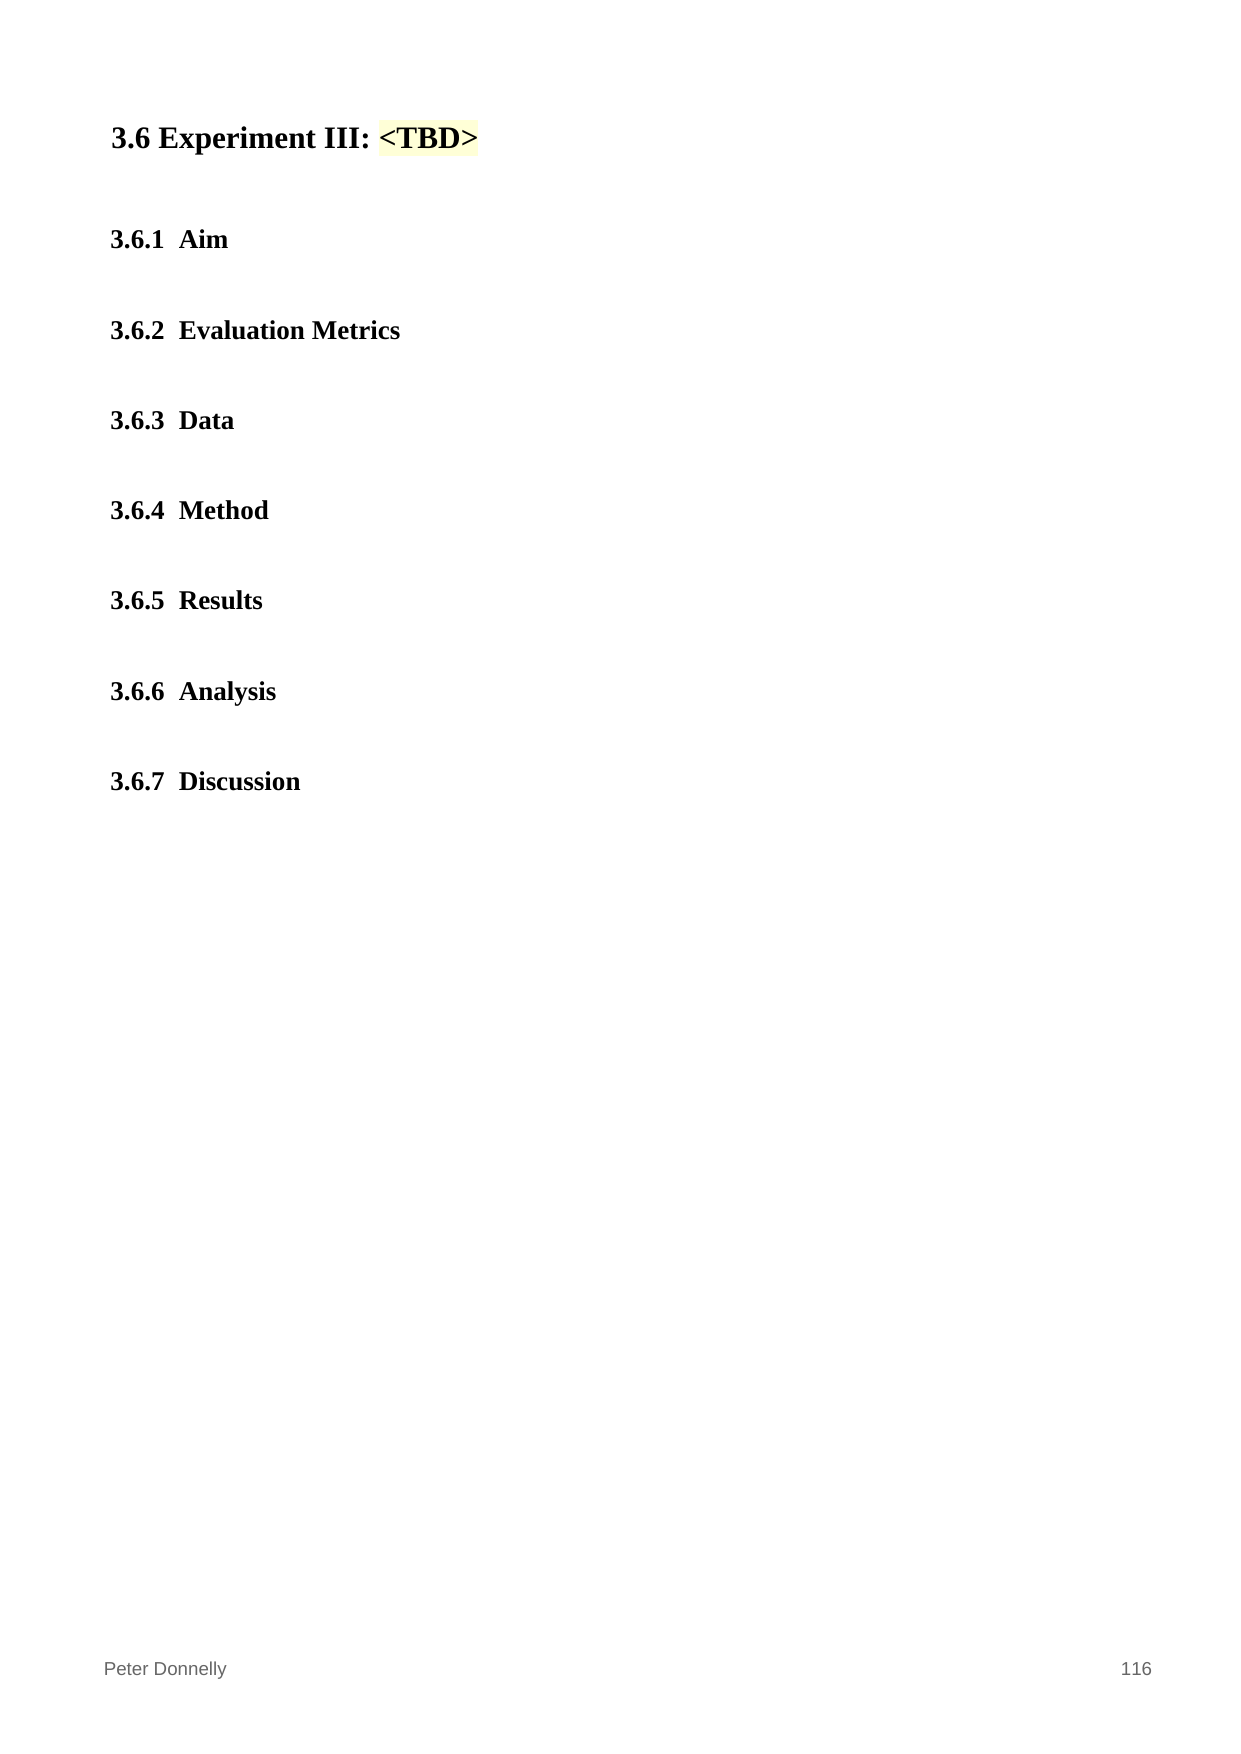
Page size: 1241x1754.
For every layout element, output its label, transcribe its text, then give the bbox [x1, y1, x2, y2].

subtitle Analysis [103, 675, 1146, 706]
subtitle Discussion [103, 765, 1146, 796]
subtitle Aim [103, 224, 1146, 255]
subtitle Experiment III: <TBD> [103, 120, 1146, 156]
subtitle Results [103, 584, 1146, 616]
subtitle Evaluation Metrics [103, 314, 1146, 345]
subtitle Data [103, 404, 1146, 435]
subtitle Method [103, 494, 1146, 525]
